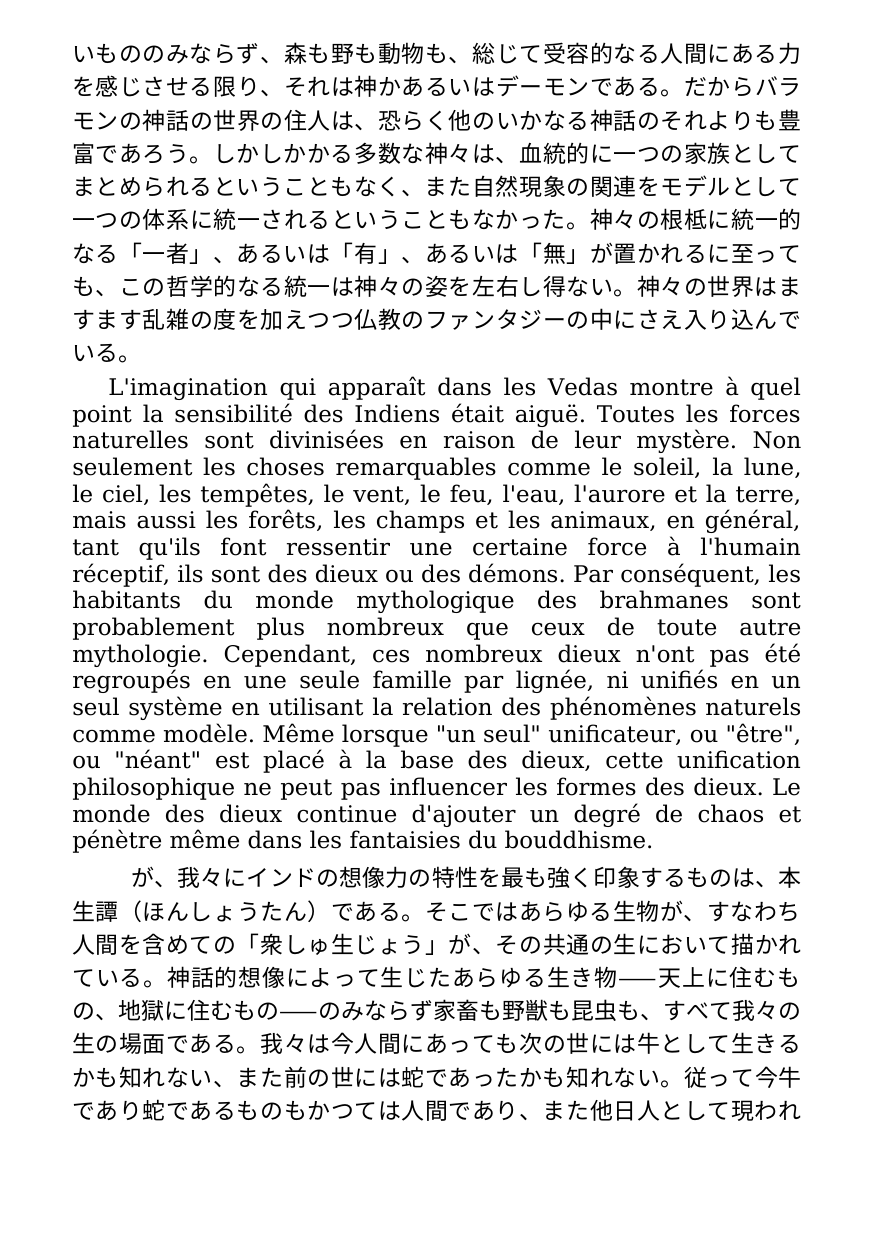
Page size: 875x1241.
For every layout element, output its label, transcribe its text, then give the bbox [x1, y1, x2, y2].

text が、我々にインドの想像力の特性を最も強く印象するものは、本生譚（ほんしょうたん）である。そこではあらゆる生物が、すなわち人間を含めての「衆しゅ生じょう」が、その共通の生において描かれている。神話的想像によって生じたあらゆる生き物——天上に住むもの、地獄に住むもの——のみならず家畜も野獣も昆虫も、すべて我々の生の場面である。我々は今人間にあっても次の世には牛として生きるかも知れない、また前の世には蛇であったかも知れない。従って今牛であり蛇であるものもかつては人間であり、また他日人として現われ [72, 860, 802, 1126]
text L'imagination qui apparaît dans les Vedas montre à quel point la sensibilité des Indiens était aiguë. Toutes les forces naturelles sont divinisées en raison de leur mystère. Non seulement les choses remarquables comme le soleil, la lune, le ciel, les tempêtes, le vent, le feu, l'eau, l'aurore et la terre, mais aussi les forêts, les champs et les animaux, en général, tant qu'ils font ressentir une certaine force à l'humain réceptif, ils sont des dieux ou des démons. Par conséquent, les habitants du monde mythologique des brahmanes sont probablement plus nombreux que ceux de toute autre mythologie. Cependant, ces nombreux dieux n'ont pas été regroupés en une seule famille par lignée, ni unifiés en un seul système en utilisant la relation des phénomènes naturels comme modèle. Même lorsque "un seul" unificateur, ou "être", ou "néant" est placé à la base des dieux, cette unification philosophique ne peut pas influencer les formes des dieux. Le monde des dieux continue d'ajouter un degré de chaos et pénètre même dans les fantaisies du bouddhisme. [72, 374, 802, 854]
text いもののみならず、森も野も動物も、総じて受容的なる人間にある力を感じさせる限り、それは神かあるいはデーモンである。だからバラモンの神話の世界の住人は、恐らく他のいかなる神話のそれよりも豊富であろう。しかしかかる多数な神々は、血統的に一つの家族としてまとめられるということもなく、また自然現象の関連をモデルとして一つの体系に統一されるということもなかった。神々の根柢に統一的なる「一者」、あるいは「有」、あるいは「無」が置かれるに至っても、この哲学的なる統一は神々の姿を左右し得ない。神々の世界はますます乱雑の度を加えつつ仏教のファンタジーの中にさえ入り込んでいる。 [72, 36, 802, 368]
